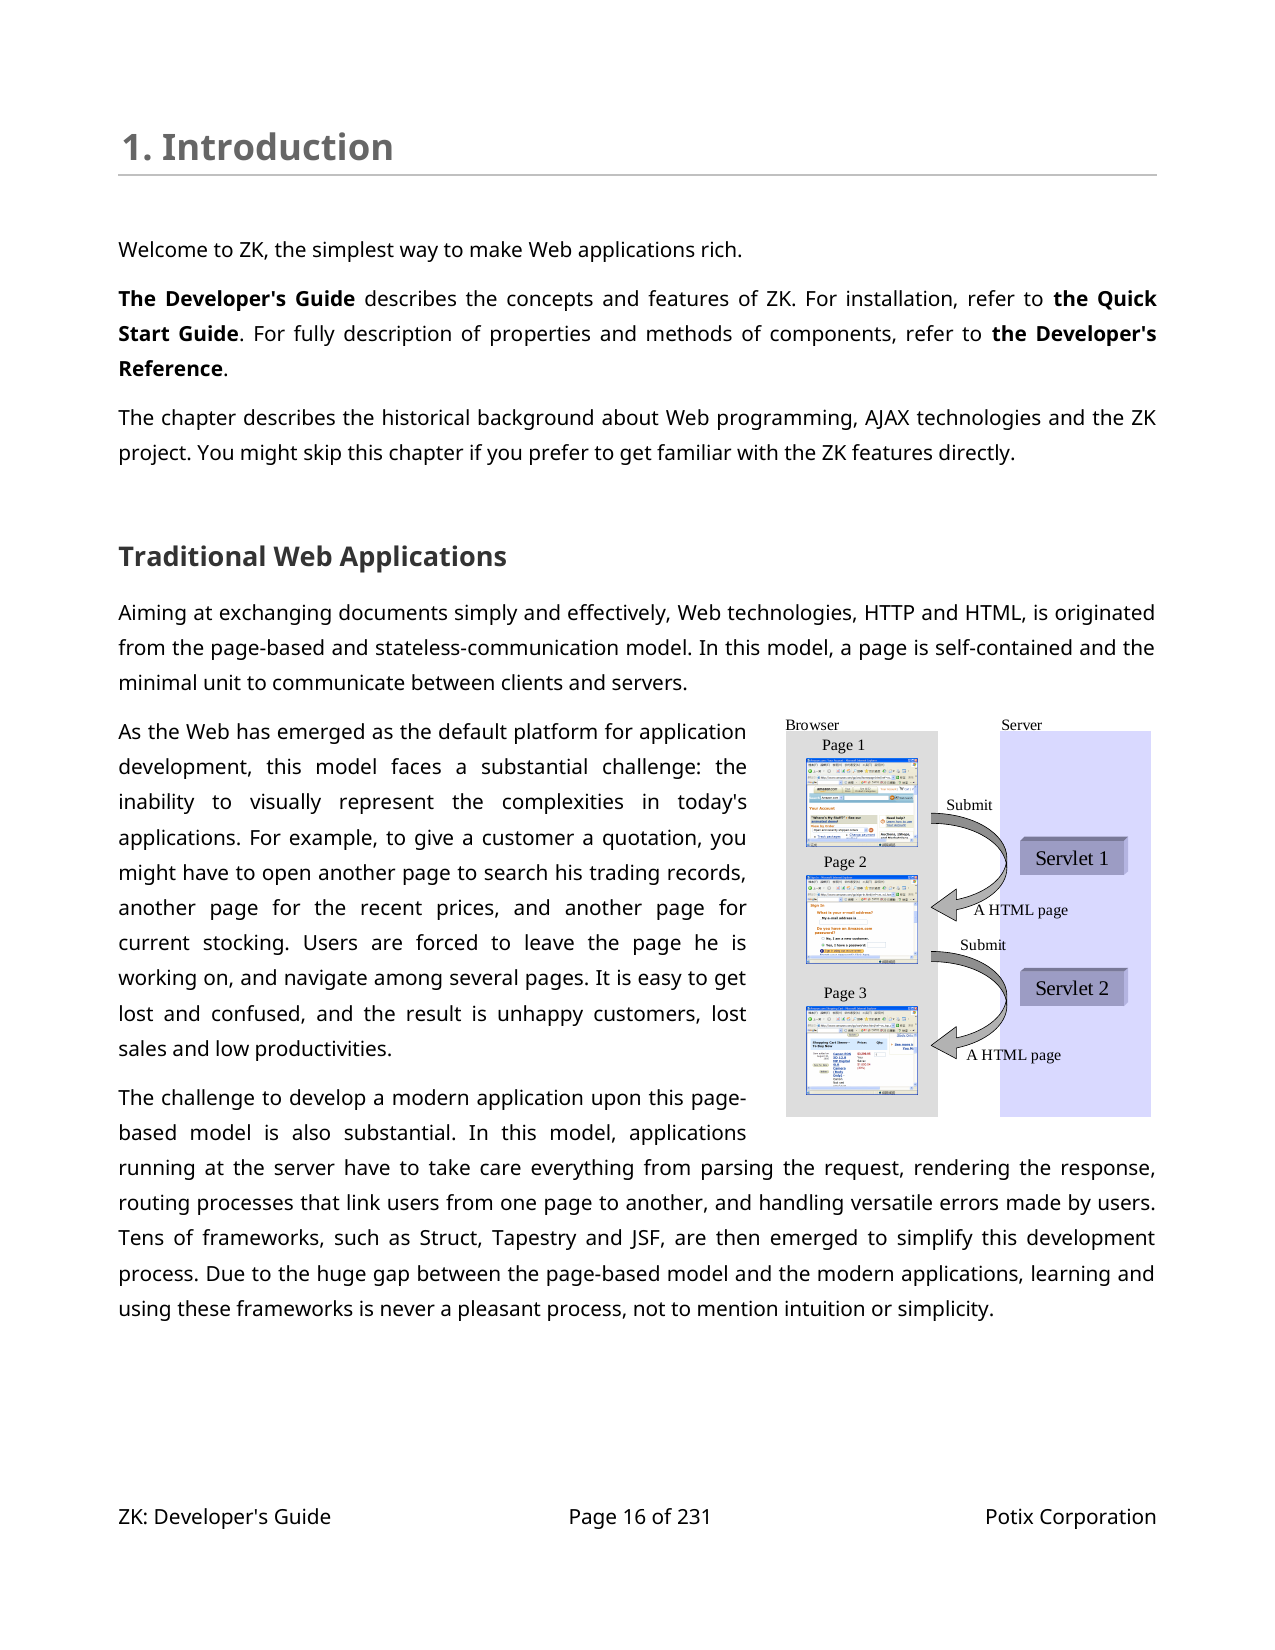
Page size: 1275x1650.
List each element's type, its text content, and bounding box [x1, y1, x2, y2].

text Aiming at exchanging documents simply and effectively, Web technologies, HTTP and HTML, is originated from the page-based and stateless-communication model. In this model, a page is self-contained and the minimal unit to communicate between clients and servers. [118, 598, 1157, 696]
text The chapter describes the historical background about Web programming, AJAX technologies and the ZK project. You might skip this chapter if you prefer to get familiar with the ZK features directly. [118, 403, 1157, 466]
subtitle 1. Introduction [118, 118, 1157, 174]
text As the Web has emerged as the default platform for application development, this model faces a substantial challenge: the inability to visually represent the complexities in today's applications. For example, to give a customer a quotation, you might have to open another page to search his trading records, another page for the recent prices, and another page for current stocking. Users are forced to leave the page he is working on, and navigate among several pages. It is easy to get lost and confused, and the result is unhappy customers, lost sales and low productivities. [118, 717, 1157, 1062]
text The challenge to develop a modern application upon this page-based model is also substantial. In this model, applications running at the server have to take care everything from parsing the request, rendering the response, routing processes that link users from one page to another, and handling versatile errors made by users. Tens of frameworks, such as Struct, Tapestry and JSF, are then emerged to simplify this development process. Due to the huge gap between the page-based model and the modern applications, learning and using these frameworks is never a pleasant process, not to mention intuition or simplicity. [118, 1083, 1157, 1322]
subtitle Traditional Web Applications [118, 537, 1157, 574]
text Welcome to ZK, the simplest way to make Web applications rich. [118, 235, 1157, 263]
text The Developer's Guide describes the concepts and features of ZK. For installation, refer to the Quick Start Guide. For fully description of properties and methods of components, refer to the Developer's Reference. [118, 284, 1157, 382]
